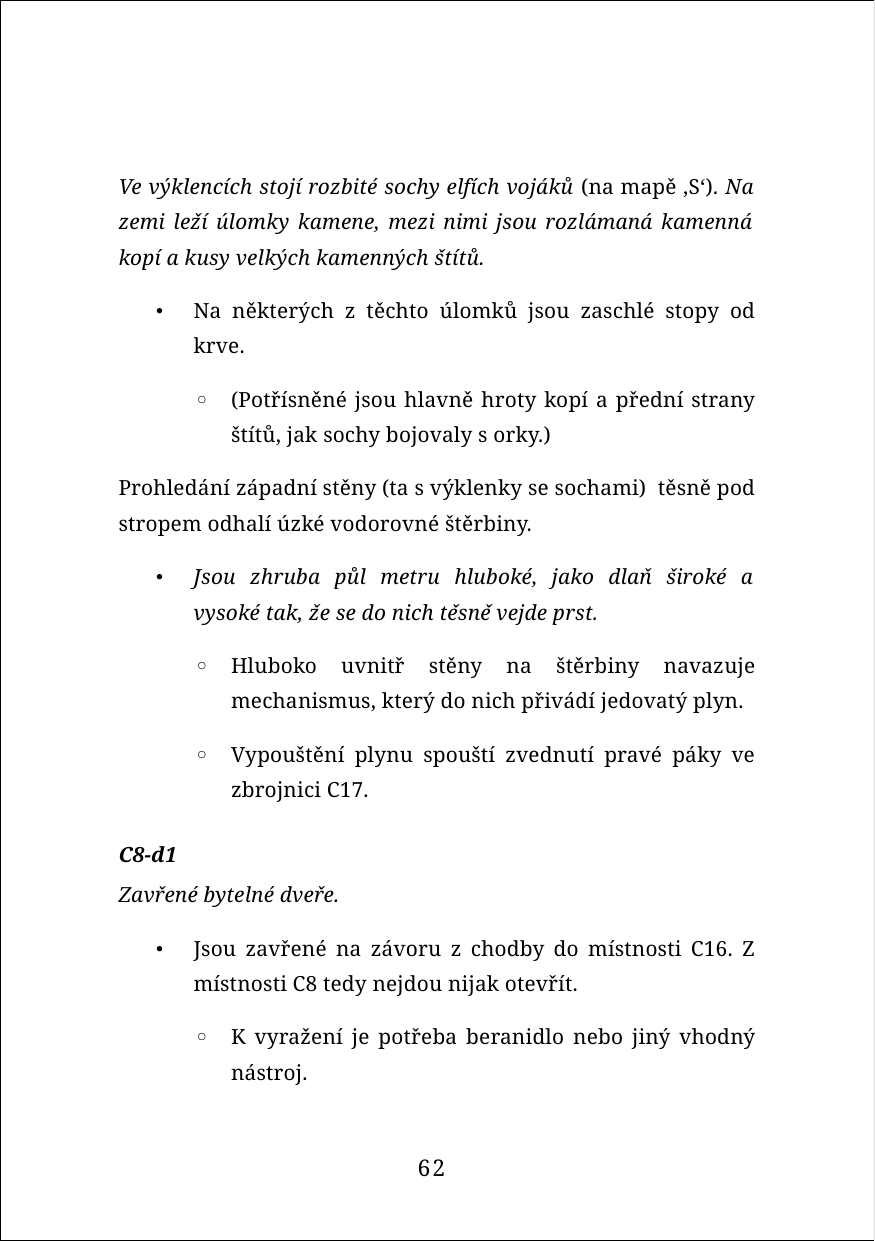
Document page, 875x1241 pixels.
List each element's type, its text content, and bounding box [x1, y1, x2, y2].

list (Potřísněné jsou hlavně hroty kopí a přední strany štítů, jak sochy bojovaly s orky.) [193, 385, 756, 449]
list Na některých z těchto úlomků jsou zaschlé stopy od krve. [156, 296, 756, 360]
list Vypouštění plynu spouští zvednutí pravé páky ve zbrojnici C17. [193, 740, 756, 804]
text Zavřené bytelné dveře. [118, 881, 756, 909]
list Jsou zhruba půl metru hluboké, jako dlaň široké a vysoké tak, že se do nich těsně vejde prst. [156, 562, 756, 626]
list Jsou zavřené na závoru z chodby do místnosti C16. Z místnosti C8 tedy nejdou nijak otevřít. [156, 934, 756, 998]
subtitle C8-d1 [118, 840, 756, 869]
list K vyražení je potřeba beranidlo nebo jiný vhodný nástroj. [193, 1022, 756, 1086]
text Prohledání západní stěny (ta s výklenky se sochami) těsně pod stropem odhalí úzké vodorovné štěrbiny. [118, 473, 756, 537]
text Ve výklencích stojí rozbité sochy elfích vojáků (na mapě ‚S‘). Na zemi leží úlomky kamene, mezi nimi jsou rozlámaná kamenná kopí a kusy velkých kamenných štítů. [118, 172, 756, 271]
list Hluboko uvnitř stěny na štěrbiny navazuje mechanismus, který do nich přivádí jedovatý plyn. [193, 651, 756, 715]
